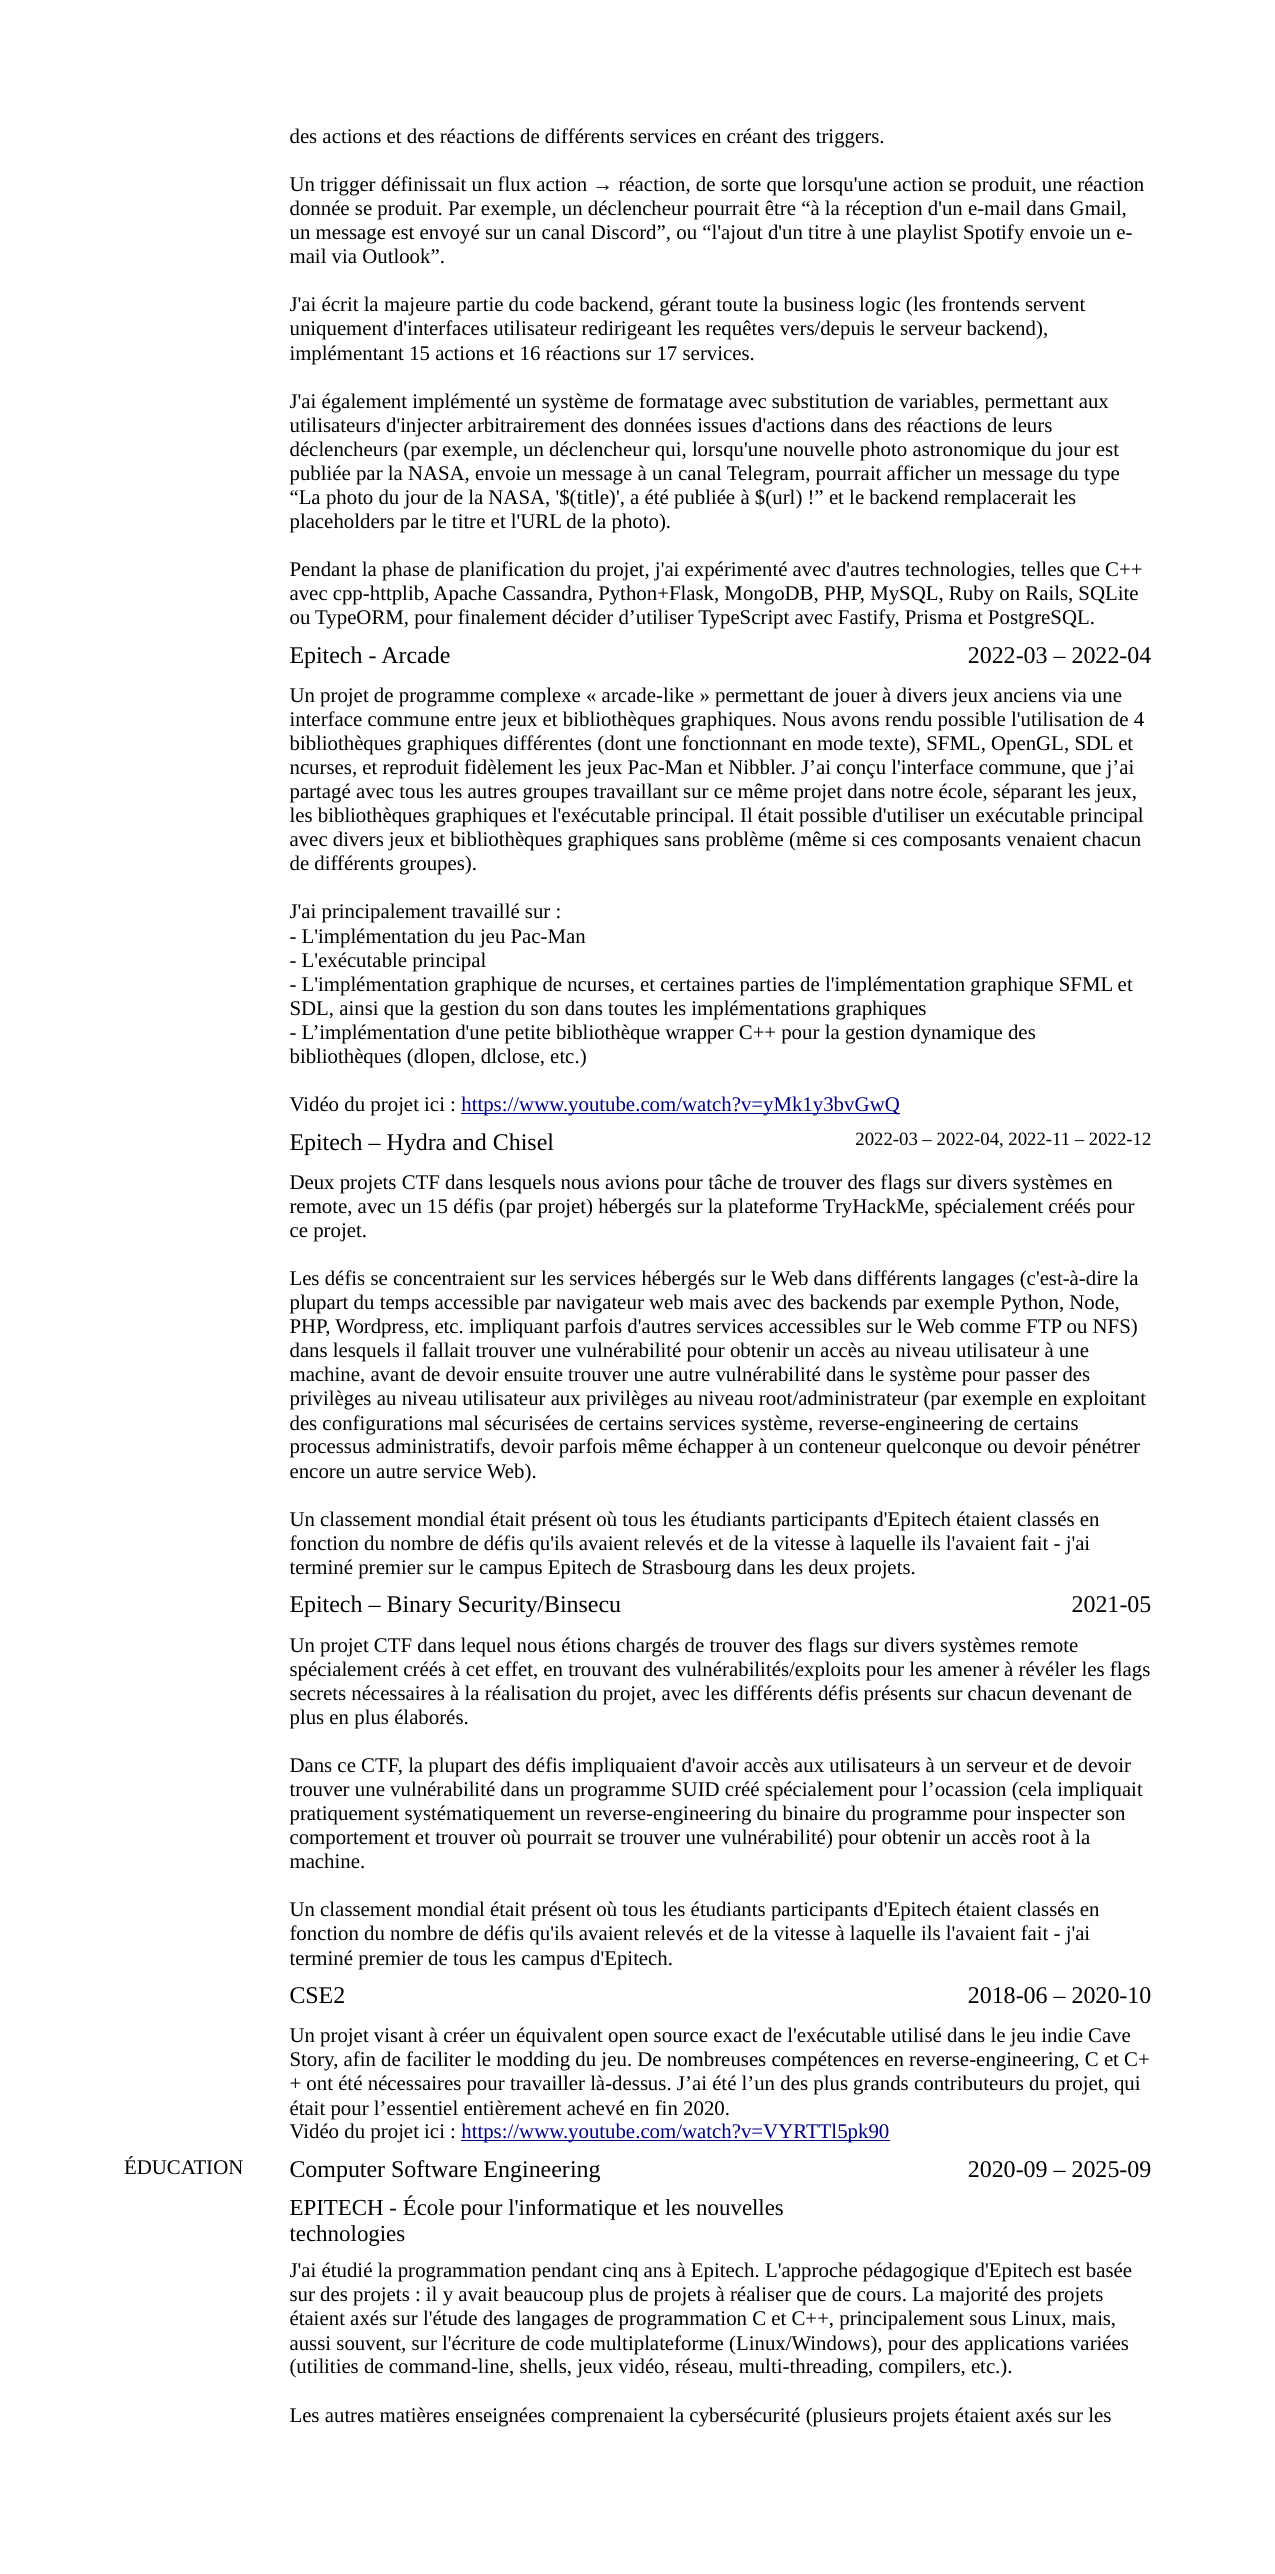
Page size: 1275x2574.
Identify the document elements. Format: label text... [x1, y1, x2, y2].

table_cell Deux projets CTF dans lesquels nous avions pour tâche de trouver des flags sur divers systèmes en remote, avec un 15 défis (par projet) hébergés sur la plateforme TryHackMe, spécialement créés pour ce projet. Les défis se concentraient sur les services hébergés sur le Web dans différents langages (c'est-à-dire la plupart du temps accessible par navigateur web mais avec des backends par exemple Python, Node, PHP, Wordpress, etc. impliquant parfois d'autres services accessibles sur le Web comme FTP ou NFS) dans lesquels il fallait trouver une vulnérabilité pour obtenir un accès au niveau utilisateur à une machine, avant de devoir ensuite trouver une autre vulnérabilité dans le système pour passer des privilèges au niveau utilisateur aux privilèges au niveau root/administrateur (par exemple en exploitant des configurations mal sécurisées de certains services système, reverse-engineering de certains processus administratifs, devoir parfois même échapper à un conteneur quelconque ou devoir pénétrer encore un autre service Web). Un classement mondial était présent où tous les étudiants participants d'Epitech étaient classés en fonction du nombre de défis qu'ils avaient relevés et de la vitesse à laquelle ils l'avaient fait - j'ai terminé premier sur le campus Epitech de Strasbourg dans les deux projets. [284, 1164, 1157, 1584]
table_cell Epitech – Binary Security/Binsecu [284, 1585, 760, 1627]
table_cell Un projet visant à créer un équivalent open source exact de l'exécutable utilisé dans le jeu indie Cave Story, afin de faciliter le modding du jeu. De nombreuses compétences en reverse-engineering, C et C++ ont été nécessaires pour travailler là-dessus. J’ai été l’un des plus grands contributeurs du projet, qui était pour l’essentiel entièrement achevé en fin 2020. Vidéo du projet ici : https://www.youtube.com/watch?v=VYRTTl5pk90 [284, 2018, 1157, 2149]
table_cell 2022-03 – 2022-04, 2022-11 – 2022-12 [760, 1122, 1157, 1164]
table_cell 2018-06 – 2020-10 [760, 1975, 1157, 2017]
table_cell [118, 1975, 284, 2017]
table_cell Un projet CTF dans lequel nous étions chargés de trouver des flags sur divers systèmes remote spécialement créés à cet effet, en trouvant des vulnérabilités/exploits pour les amener à révéler les flags secrets nécessaires à la réalisation du projet, avec les différents défis présents sur chacun devenant de plus en plus élaborés. Dans ce CTF, la plupart des défis impliquaient d'avoir accès aux utilisateurs à un serveur et de devoir trouver une vulnérabilité dans un programme SUID créé spécialement pour l’ocassion (cela impliquait pratiquement systématiquement un reverse-engineering du binaire du programme pour inspecter son comportement et trouver où pourrait se trouver une vulnérabilité) pour obtenir un accès root à la machine. Un classement mondial était présent où tous les étudiants participants d'Epitech étaient classés en fonction du nombre de défis qu'ils avaient relevés et de la vitesse à laquelle ils l'avaient fait - j'ai terminé premier de tous les campus d'Epitech. [284, 1627, 1157, 1975]
table_cell 2021-05 [760, 1585, 1157, 1627]
table_cell Epitech - Arcade [284, 635, 760, 677]
table_cell [118, 2018, 284, 2149]
table_cell [118, 2253, 284, 2432]
table_cell Un projet de programme complexe « arcade-like » permettant de jouer à divers jeux anciens via une interface commune entre jeux et bibliothèques graphiques. Nous avons rendu possible l'utilisation de 4 bibliothèques graphiques différentes (dont une fonctionnant en mode texte), SFML, OpenGL, SDL et ncurses, et reproduit fidèlement les jeux Pac-Man et Nibbler. J’ai conçu l'interface commune, que j’ai partagé avec tous les autres groupes travaillant sur ce même projet dans notre école, séparant les jeux, les bibliothèques graphiques et l'exécutable principal. Il était possible d'utiliser un exécutable principal avec divers jeux et bibliothèques graphiques sans problème (même si ces composants venaient chacun de différents groupes). J'ai principalement travaillé sur : - L'implémentation du jeu Pac-Man - L'exécutable principal - L'implémentation graphique de ncurses, et certaines parties de l'implémentation graphique SFML et SDL, ainsi que la gestion du son dans toutes les implémentations graphiques - L’implémentation d'une petite bibliothèque wrapper C++ pour la gestion dynamique des bibliothèques (dlopen, dlclose, etc.) Vidéo du projet ici : https://www.youtube.com/watch?v=yMk1y3bvGwQ [284, 677, 1157, 1122]
table_header 2020-09 – 2025-09 [798, 2149, 1157, 2188]
table_cell Epitech – Hydra and Chisel [284, 1122, 760, 1164]
table_cell [118, 677, 284, 1122]
table_cell [118, 635, 284, 677]
table_cell EPITECH - École pour l'informatique et les nouvelles technologies [284, 2188, 797, 2252]
table_cell [118, 1585, 284, 1627]
table_cell des actions et des réactions de différents services en créant des triggers. Un trigger définissait un flux action → réaction, de sorte que lorsqu'une action se produit, une réaction donnée se produit. Par exemple, un déclencheur pourrait être “à la réception d'un e-mail dans Gmail, un message est envoyé sur un canal Discord”, ou “l'ajout d'un titre à une playlist Spotify envoie un e-mail via Outlook”. J'ai écrit la majeure partie du code backend, gérant toute la business logic (les frontends servent uniquement d'interfaces utilisateur redirigeant les requêtes vers/depuis le serveur backend), implémentant 15 actions et 16 réactions sur 17 services. J'ai également implémenté un système de formatage avec substitution de variables, permettant aux utilisateurs d'injecter arbitrairement des données issues d'actions dans des réactions de leurs déclencheurs (par exemple, un déclencheur qui, lorsqu'une nouvelle photo astronomique du jour est publiée par la NASA, envoie un message à un canal Telegram, pourrait afficher un message du type “La photo du jour de la NASA, '$(title)', a été publiée à $(url) !” et le backend remplacerait les placeholders par le titre et l'URL de la photo). Pendant la phase de planification du projet, j'ai expérimenté avec d'autres technologies, telles que C++ avec cpp-httplib, Apache Cassandra, Python+Flask, MongoDB, PHP, MySQL, Ruby on Rails, SQLite ou TypeORM, pour finalement décider d’utiliser TypeScript avec Fastify, Prisma et PostgreSQL. [284, 118, 1157, 635]
table_cell [118, 1627, 284, 1975]
table_cell 2022-03 – 2022-04 [760, 635, 1157, 677]
table_cell [118, 2188, 284, 2252]
table_header Computer Software Engineering [284, 2149, 797, 2188]
table_cell [798, 2188, 1157, 2252]
table_cell [118, 1164, 284, 1584]
table_cell [118, 1122, 284, 1164]
table_cell CSE2 [284, 1975, 760, 2017]
table_cell [118, 118, 284, 635]
table_header ÉDUCATION [118, 2149, 284, 2188]
table_cell J'ai étudié la programmation pendant cinq ans à Epitech. L'approche pédagogique d'Epitech est basée sur des projets : il y avait beaucoup plus de projets à réaliser que de cours. La majorité des projets étaient axés sur l'étude des langages de programmation C et C++, principalement sous Linux, mais, aussi souvent, sur l'écriture de code multiplateforme (Linux/Windows), pour des applications variées (utilities de command-line, shells, jeux vidéo, réseau, multi-threading, compilers, etc.). Les autres matières enseignées comprenaient la cybersécurité (plusieurs projets étaient axés sur les [284, 2253, 1157, 2432]
